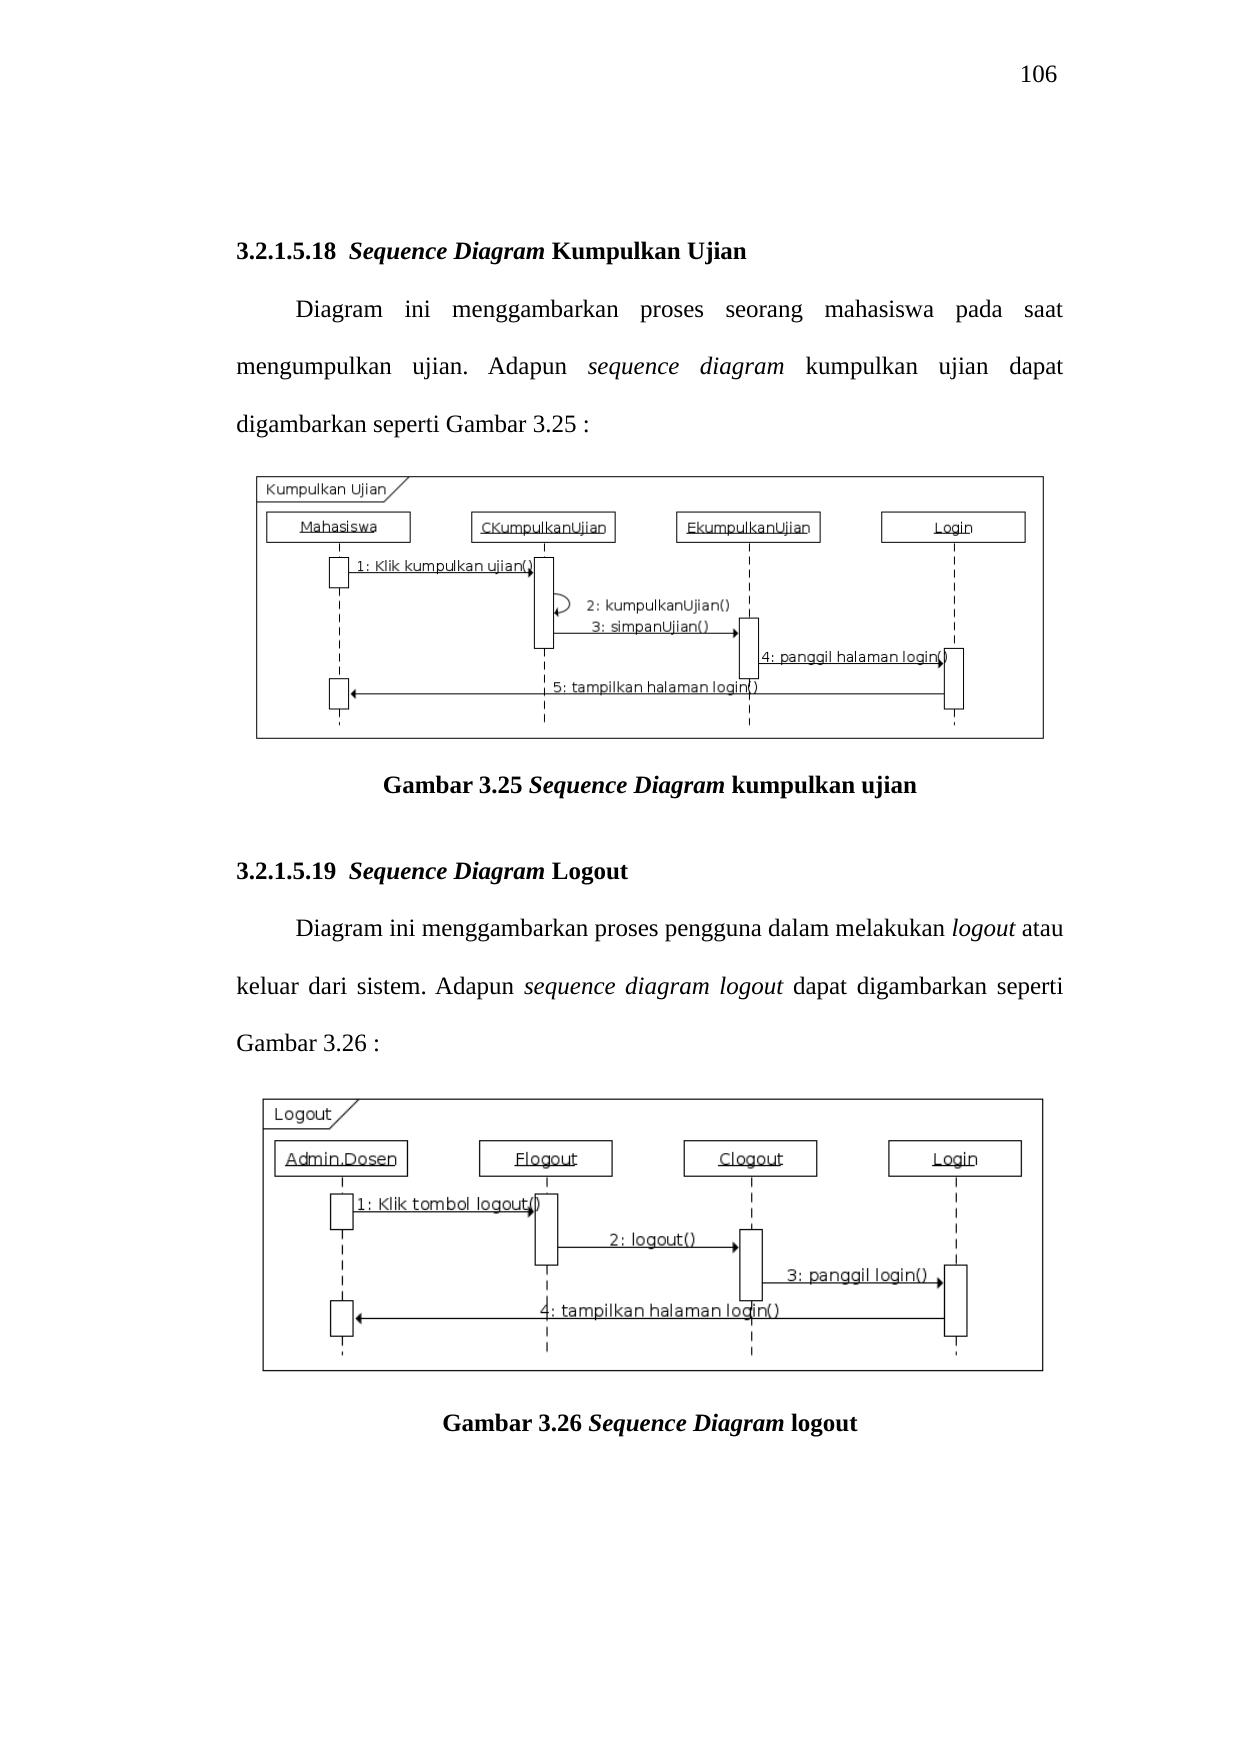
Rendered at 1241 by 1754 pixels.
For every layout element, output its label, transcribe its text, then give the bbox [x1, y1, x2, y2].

picture [251, 1090, 1048, 1379]
text Gambar 3.26 Sequence Diagram logout [252, 1379, 1047, 1436]
subtitle Sequence Diagram Kumpulkan Ujian [236, 236, 1063, 265]
subtitle Sequence Diagram Logout [236, 856, 1063, 885]
text Diagram ini menggambarkan proses seorang mahasiswa pada saat mengumpulkan ujian. Adapun sequence diagram kumpulkan ujian dapat digambarkan seperti Gambar 3.25 : [236, 294, 1063, 437]
picture [236, 471, 1064, 741]
text Gambar 3.25 Sequence Diagram kumpulkan ujian [236, 741, 1063, 798]
text Diagram ini menggambarkan proses pengguna dalam melakukan logout atau keluar dari sistem. Adapun sequence diagram logout dapat digambarkan seperti Gambar 3.26 : [236, 913, 1063, 1057]
